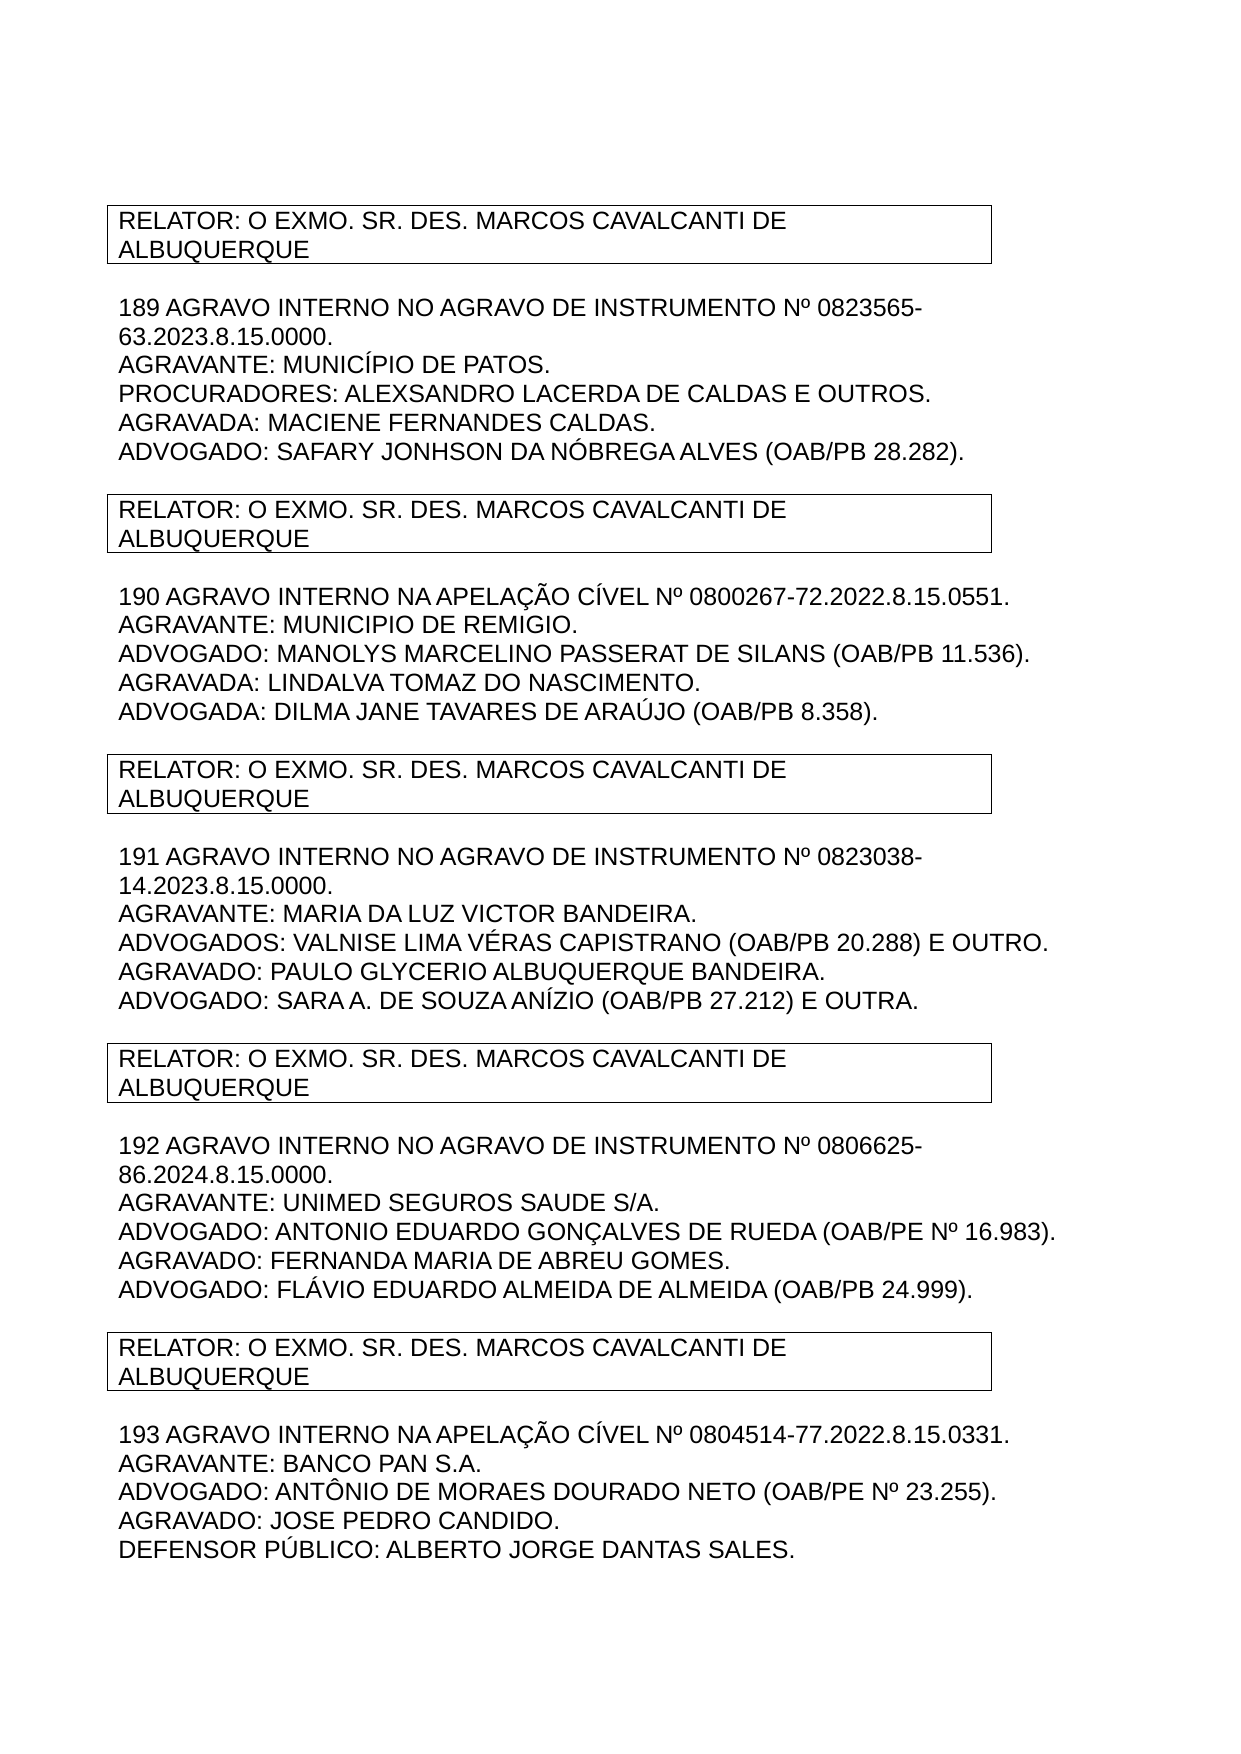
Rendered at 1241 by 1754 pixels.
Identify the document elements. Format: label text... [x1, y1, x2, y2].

text ADVOGADO: SAFARY JONHSON DA NÓBREGA ALVES (OAB/PB 28.282). [118, 437, 1122, 465]
text 192 AGRAVO INTERNO NO AGRAVO DE INSTRUMENTO Nº 0806625-86.2024.8.15.0000. [118, 1131, 1122, 1188]
text AGRAVANTE: MUNICÍPIO DE PATOS. [118, 350, 1122, 379]
text DEFENSOR PÚBLICO: ALBERTO JORGE DANTAS SALES. [118, 1535, 1122, 1564]
text AGRAVADO: JOSE PEDRO CANDIDO. [118, 1506, 1122, 1535]
text ADVOGADO: SARA A. DE SOUZA ANÍZIO (OAB/PB 27.212) E OUTRA. [118, 986, 1122, 1014]
text AGRAVADA: LINDALVA TOMAZ DO NASCIMENTO. [118, 668, 1122, 697]
text ADVOGADO: ANTONIO EDUARDO GONÇALVES DE RUEDA (OAB/PE Nº 16.983). [118, 1217, 1122, 1246]
text ADVOGADO: ANTÔNIO DE MORAES DOURADO NETO (OAB/PE Nº 23.255). [118, 1477, 1122, 1506]
text AGRAVANTE: MUNICIPIO DE REMIGIO. [118, 611, 1122, 639]
text ADVOGADO: FLÁVIO EDUARDO ALMEIDA DE ALMEIDA (OAB/PB 24.999). [118, 1275, 1122, 1303]
text AGRAVADO: FERNANDA MARIA DE ABREU GOMES. [118, 1246, 1122, 1275]
text AGRAVADO: PAULO GLYCERIO ALBUQUERQUE BANDEIRA. [118, 957, 1122, 986]
table_header RELATOR: O EXMO. SR. DES. MARCOS CAVALCANTI DE ALBUQUERQUE [108, 495, 991, 552]
text 193 AGRAVO INTERNO NA APELAÇÃO CÍVEL Nº 0804514-77.2022.8.15.0331. [118, 1420, 1122, 1449]
text ADVOGADA: DILMA JANE TAVARES DE ARAÚJO (OAB/PB 8.358). [118, 697, 1122, 726]
text PROCURADORES: ALEXSANDRO LACERDA DE CALDAS E OUTROS. [118, 379, 1122, 408]
text AGRAVADA: MACIENE FERNANDES CALDAS. [118, 408, 1122, 437]
text ADVOGADO: MANOLYS MARCELINO PASSERAT DE SILANS (OAB/PB 11.536). [118, 639, 1122, 668]
text ADVOGADOS: VALNISE LIMA VÉRAS CAPISTRANO (OAB/PB 20.288) E OUTRO. [118, 928, 1122, 957]
table_header RELATOR: O EXMO. SR. DES. MARCOS CAVALCANTI DE ALBUQUERQUE [108, 1333, 991, 1390]
text AGRAVANTE: MARIA DA LUZ VICTOR BANDEIRA. [118, 899, 1122, 928]
table_header RELATOR: O EXMO. SR. DES. MARCOS CAVALCANTI DE ALBUQUERQUE [108, 1044, 991, 1101]
text 189 AGRAVO INTERNO NO AGRAVO DE INSTRUMENTO Nº 0823565-63.2023.8.15.0000. [118, 293, 1122, 350]
text AGRAVANTE: BANCO PAN S.A. [118, 1449, 1122, 1477]
text 190 AGRAVO INTERNO NA APELAÇÃO CÍVEL Nº 0800267-72.2022.8.15.0551. [118, 582, 1122, 611]
table_header RELATOR: O EXMO. SR. DES. MARCOS CAVALCANTI DE ALBUQUERQUE [108, 206, 991, 263]
text 191 AGRAVO INTERNO NO AGRAVO DE INSTRUMENTO Nº 0823038-14.2023.8.15.0000. [118, 842, 1122, 899]
text AGRAVANTE: UNIMED SEGUROS SAUDE S/A. [118, 1188, 1122, 1217]
table_header RELATOR: O EXMO. SR. DES. MARCOS CAVALCANTI DE ALBUQUERQUE [108, 755, 991, 812]
